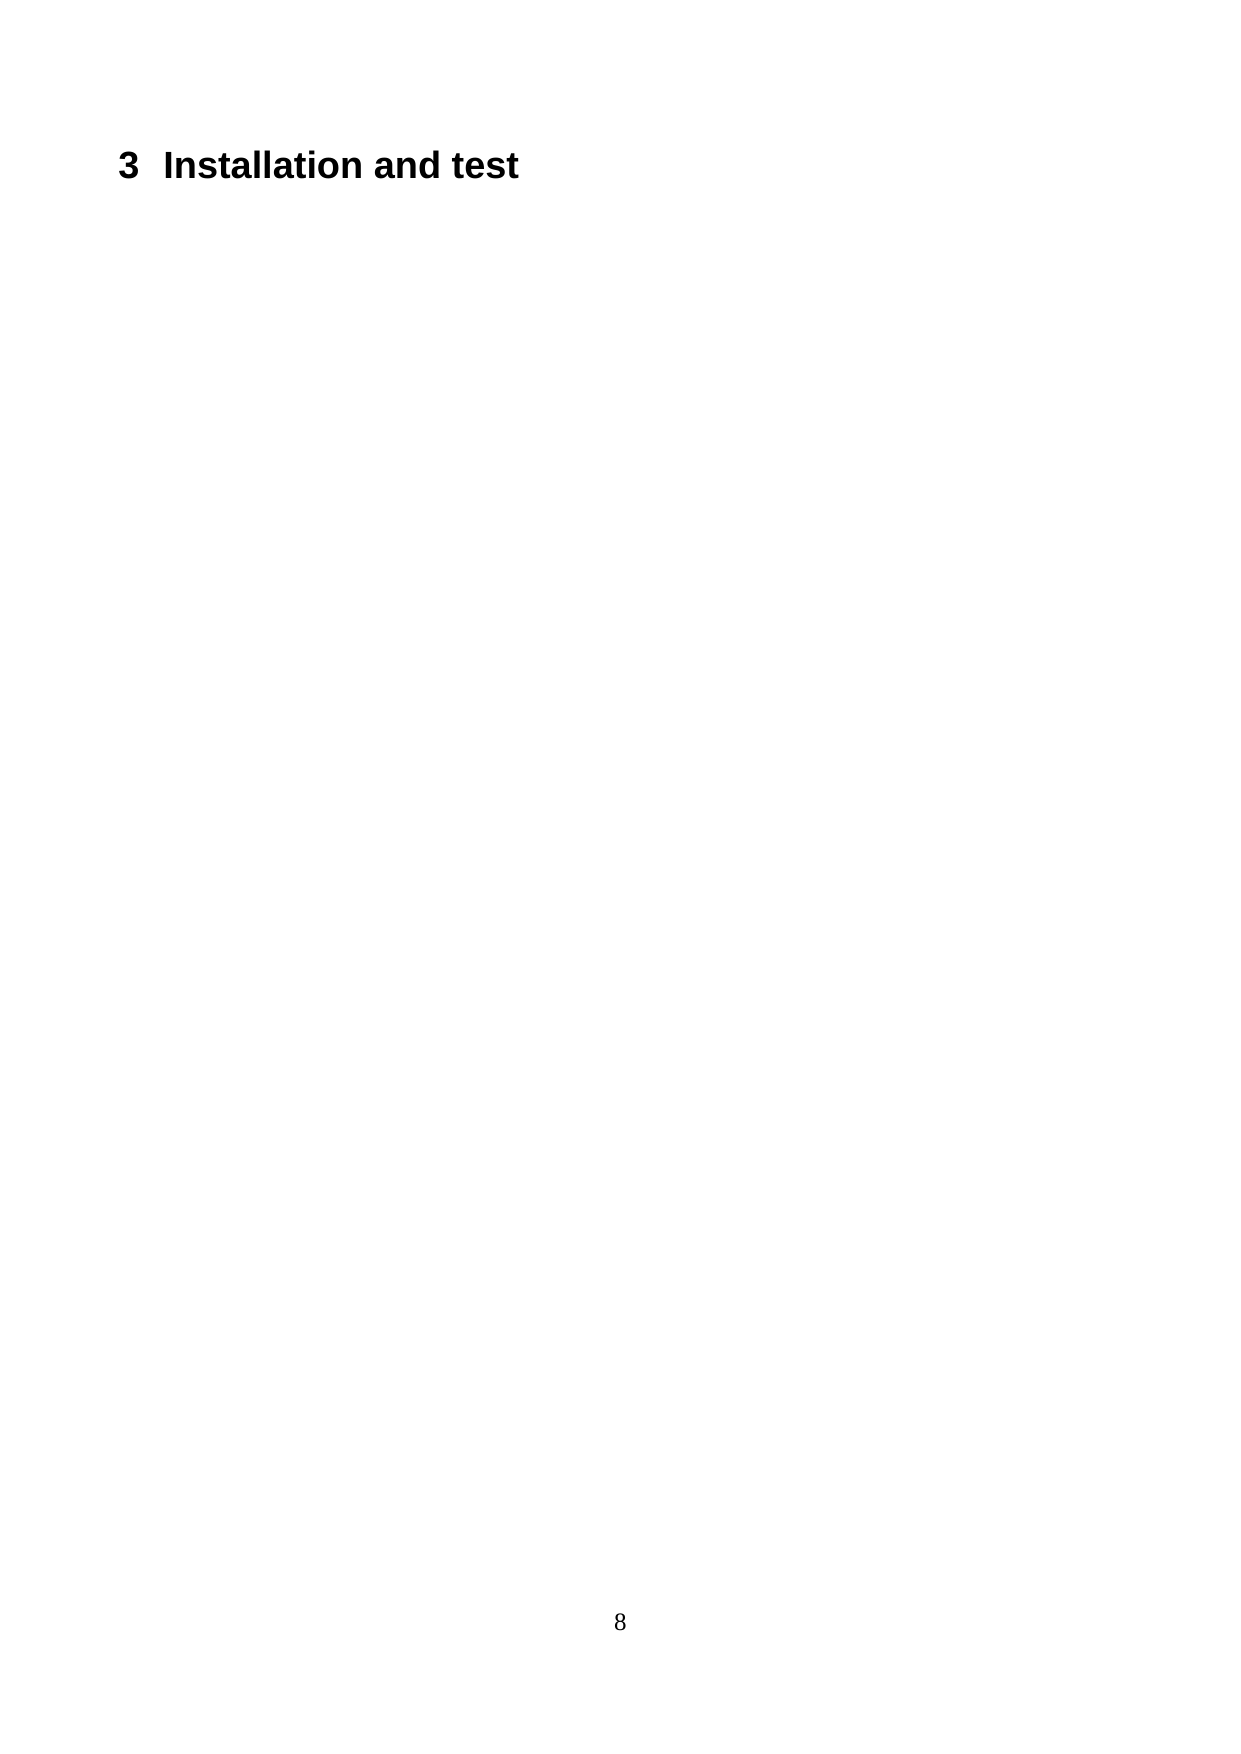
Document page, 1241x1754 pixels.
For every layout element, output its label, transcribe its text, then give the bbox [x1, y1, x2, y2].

subtitle Installation and test [118, 143, 1122, 187]
